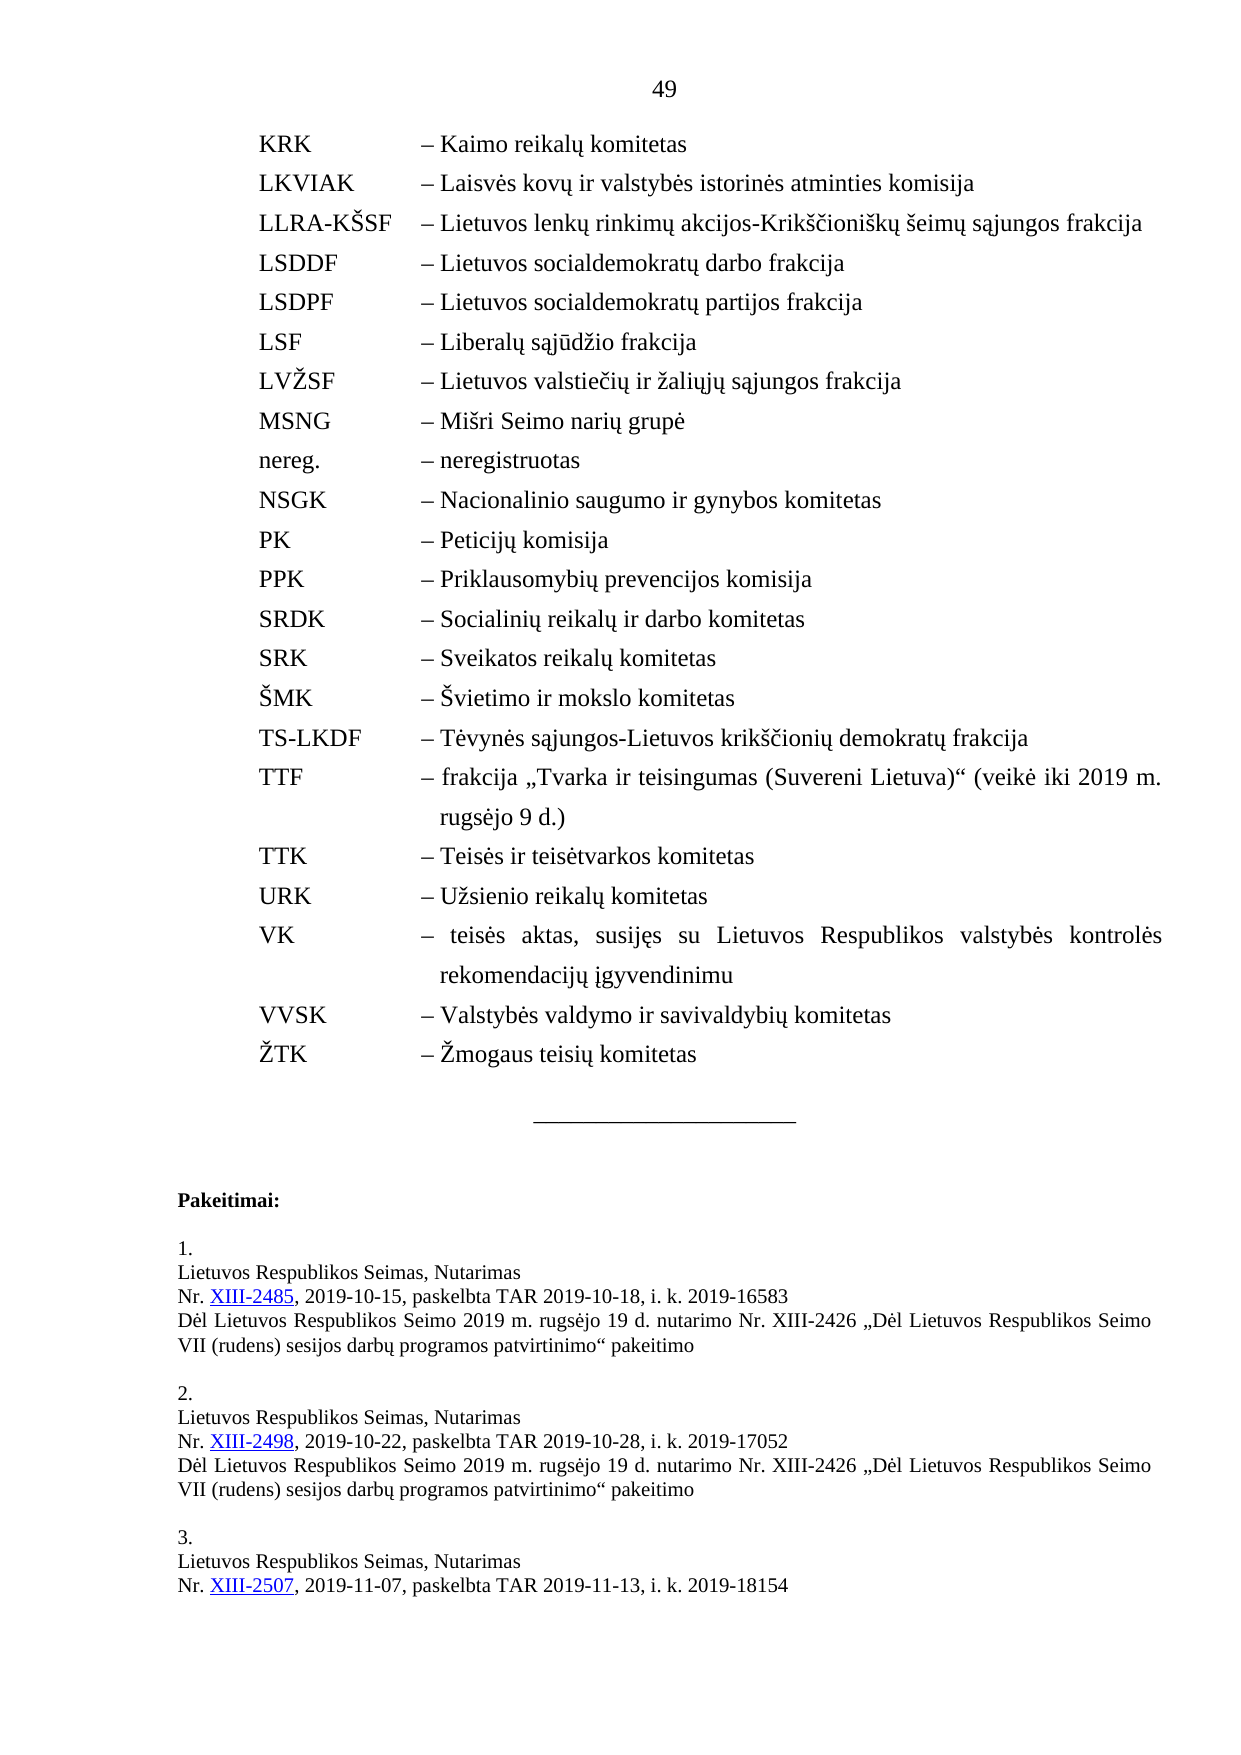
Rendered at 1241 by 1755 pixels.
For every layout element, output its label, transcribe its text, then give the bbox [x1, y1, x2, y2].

text 1. [177, 1236, 1152, 1260]
table_cell NSGK [248, 474, 410, 514]
table_cell TS-LKDF [248, 712, 410, 751]
text Lietuvos Respublikos Seimas, Nutarimas [177, 1405, 1152, 1429]
table_cell – Socialinių reikalų ir darbo komitetas [410, 593, 1174, 633]
table_cell MSNG [248, 395, 410, 435]
table_cell LVŽSF [248, 356, 410, 395]
table_cell – Kaimo reikalų komitetas [410, 118, 1174, 158]
text 2. [177, 1381, 1152, 1405]
text Lietuvos Respublikos Seimas, Nutarimas [177, 1549, 1152, 1573]
table_cell VVSK [248, 989, 410, 1028]
text Dėl Lietuvos Respublikos Seimo 2019 m. rugsėjo 19 d. nutarimo Nr. XIII-2426 „Dėl Lietuvos Respublikos Seimo VII (rudens) sesijos darbų programos patvirtinimo“ pakeitimo [177, 1453, 1152, 1501]
table_cell – frakcija „Tvarka ir teisingumas (Suvereni Lietuva)“ (veikė iki 2019 m. rugsėjo 9 d.) [410, 751, 1174, 831]
text 3. [177, 1525, 1152, 1549]
table_cell LSDPF [248, 276, 410, 316]
table_cell – teisės aktas, susijęs su Lietuvos Respublikos valstybės kontrolės rekomendacijų įgyvendinimu [410, 910, 1174, 989]
table_cell VK [248, 910, 410, 989]
table_cell – Lietuvos socialdemokratų darbo frakcija [410, 237, 1174, 276]
table_cell – neregistruotas [410, 435, 1174, 474]
table_cell – Peticijų komisija [410, 514, 1174, 553]
table_cell nereg. [248, 435, 410, 474]
table_cell – Liberalų sąjūdžio frakcija [410, 316, 1174, 356]
table_cell LSF [248, 316, 410, 356]
table_cell – Teisės ir teisėtvarkos komitetas [410, 831, 1174, 870]
table_cell – Laisvės kovų ir valstybės istorinės atminties komisija [410, 158, 1174, 197]
text Pakeitimai: [177, 1188, 1152, 1212]
table_cell – Priklausomybių prevencijos komisija [410, 554, 1174, 593]
table_cell – Tėvynės sąjungos-Lietuvos krikščionių demokratų frakcija [410, 712, 1174, 751]
table_cell – Žmogaus teisių komitetas [410, 1029, 1174, 1068]
table_cell – Lietuvos socialdemokratų partijos frakcija [410, 276, 1174, 316]
table_cell LSDDF [248, 237, 410, 276]
table_cell – Lietuvos lenkų rinkimų akcijos-Krikščioniškų šeimų sąjungos frakcija [410, 197, 1174, 237]
table_cell – Užsienio reikalų komitetas [410, 870, 1174, 910]
table_cell – Mišri Seimo narių grupė [410, 395, 1174, 435]
text Nr. XIII-2507, 2019-11-07, paskelbta TAR 2019-11-13, i. k. 2019-18154 [177, 1573, 1152, 1597]
table_cell – Sveikatos reikalų komitetas [410, 633, 1174, 672]
table_cell TTK [248, 831, 410, 870]
text Dėl Lietuvos Respublikos Seimo 2019 m. rugsėjo 19 d. nutarimo Nr. XIII-2426 „Dėl Lietuvos Respublikos Seimo VII (rudens) sesijos darbų programos patvirtinimo“ pakeitimo [177, 1308, 1152, 1357]
table_cell KRK [248, 118, 410, 158]
table_cell LKVIAK [248, 158, 410, 197]
text Nr. XIII-2498, 2019-10-22, paskelbta TAR 2019-10-28, i. k. 2019-17052 [177, 1429, 1152, 1453]
table_cell PPK [248, 554, 410, 593]
text _____________________ [177, 1097, 1152, 1126]
text Nr. XIII-2485, 2019-10-15, paskelbta TAR 2019-10-18, i. k. 2019-16583 [177, 1284, 1152, 1308]
table_cell ŠMK [248, 672, 410, 712]
table_cell TTF [248, 751, 410, 831]
table_cell LLRA-KŠSF [248, 197, 410, 237]
table_cell PK [248, 514, 410, 553]
table_cell URK [248, 870, 410, 910]
table_cell – Švietimo ir mokslo komitetas [410, 672, 1174, 712]
table_cell SRDK [248, 593, 410, 633]
table_cell – Valstybės valdymo ir savivaldybių komitetas [410, 989, 1174, 1028]
table_cell – Nacionalinio saugumo ir gynybos komitetas [410, 474, 1174, 514]
text Lietuvos Respublikos Seimas, Nutarimas [177, 1260, 1152, 1284]
table_cell ŽTK [248, 1029, 410, 1068]
table_cell – Lietuvos valstiečių ir žaliųjų sąjungos frakcija [410, 356, 1174, 395]
table_cell SRK [248, 633, 410, 672]
